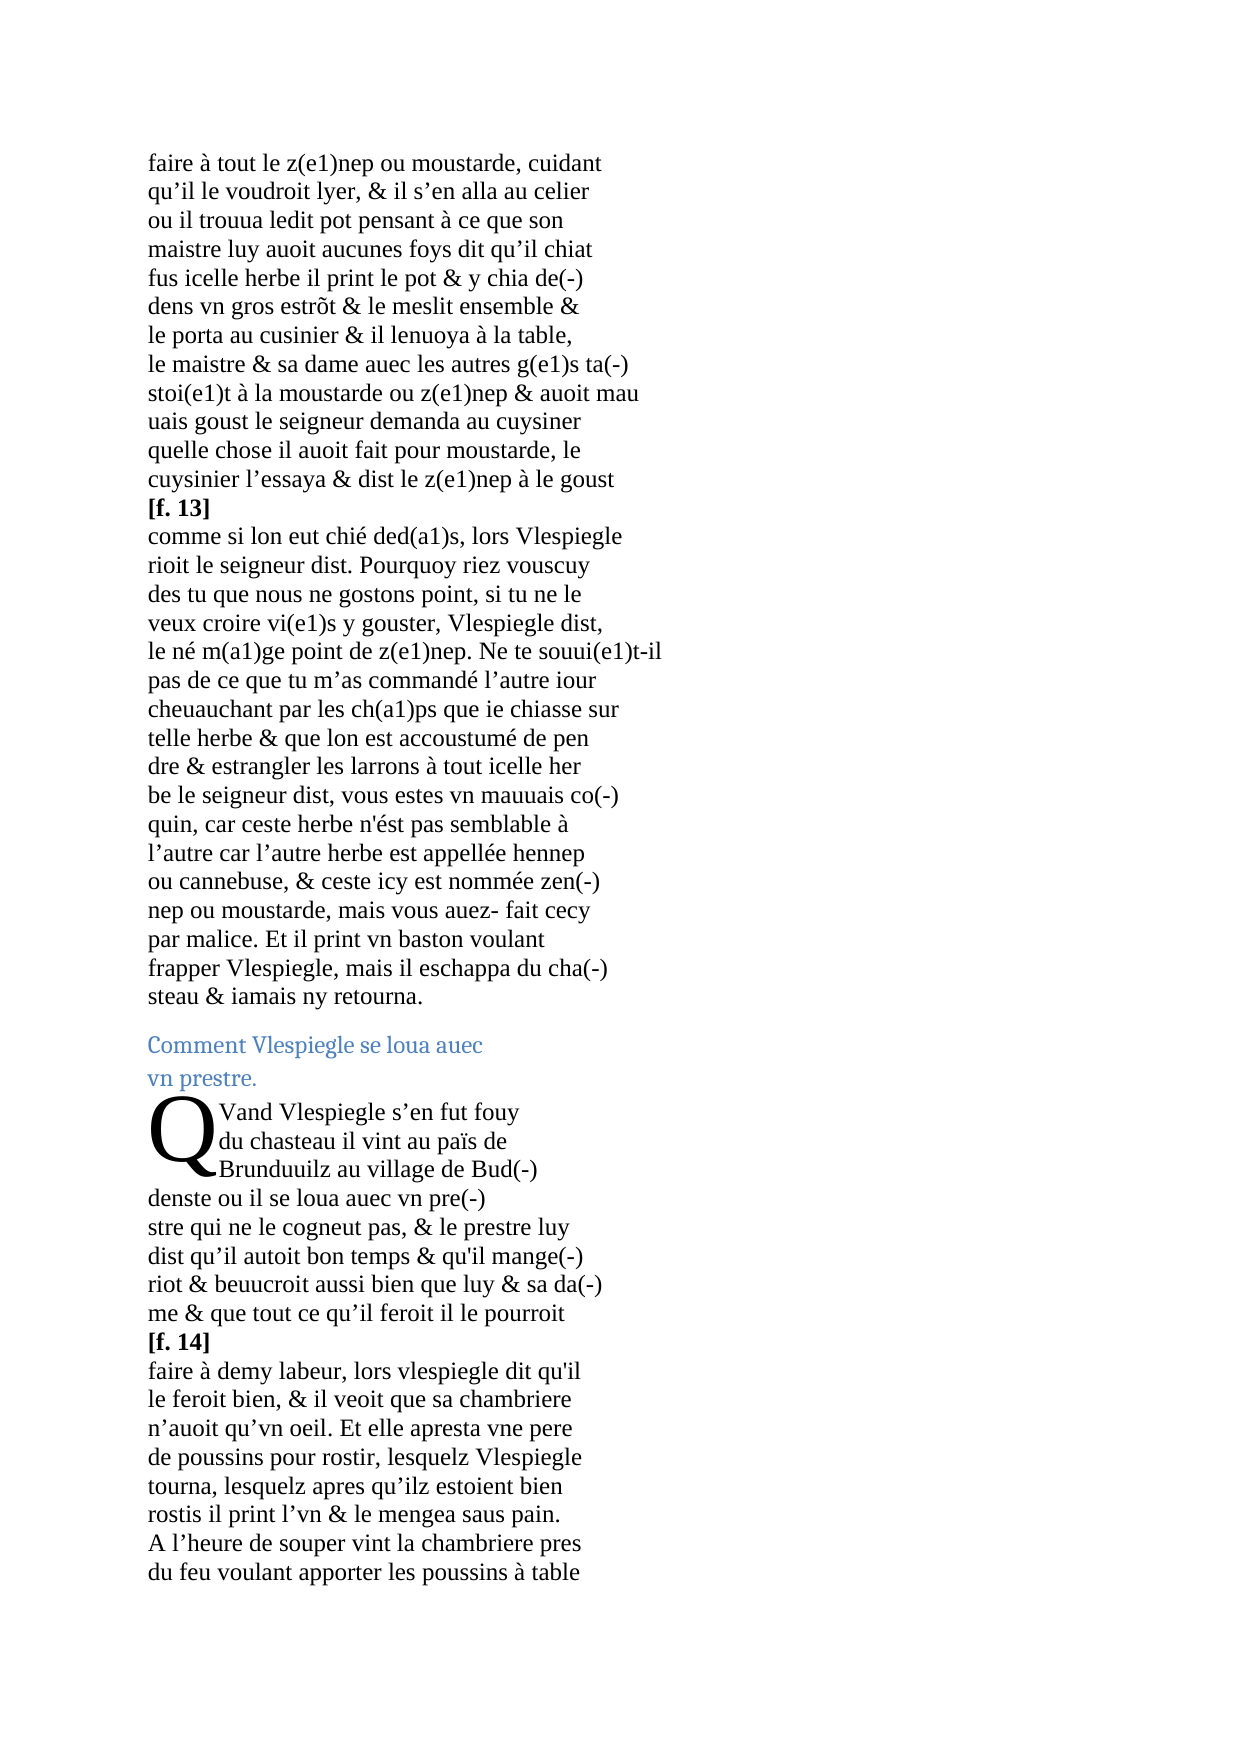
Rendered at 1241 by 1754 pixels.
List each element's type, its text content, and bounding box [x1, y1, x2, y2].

subtitle Comment Vlespiegle se loua auec vn prestre. [148, 1031, 1093, 1093]
text faire à demy labeur, lors vlespiegle dit qu'il le feroit bien, & il veoit que sa chambriere n’auoit qu’vn oeil. Et elle apresta vne pere de poussins pour rostir, lesquelz Vlespiegle tourna, lesquelz apres qu’ilz estoient bien rostis il print l’vn & le mengea saus pain. A l’heure de souper vint la chambriere pres du feu voulant apporter les poussins à table [148, 1356, 1093, 1586]
text QVand Vlespiegle s’en fut fouy du chasteau il vint au païs de Brunduuilz au village de Bud(-) denste ou il se loua auec vn pre(-) stre qui ne le cogneut pas, & le prestre luy dist qu’il autoit bon temps & qu'il mange(-) riot & beuucroit aussi bien que luy & sa da(-) me & que tout ce qu’il feroit il le pourroit [f. 14] [148, 1097, 1093, 1356]
text faire à tout le z(e1)nep ou moustarde, cuidant qu’il le voudroit lyer, & il s’en alla au celier ou il trouua ledit pot pensant à ce que son maistre luy auoit aucunes foys dit qu’il chiat fus icelle herbe il print le pot & y chia de(-) dens vn gros estrõt & le meslit ensemble & le porta au cusinier & il lenuoya à la table, le maistre & sa dame auec les autres g(e1)s ta(-) stoi(e1)t à la moustarde ou z(e1)nep & auoit mau uais goust le seigneur demanda au cuysiner quelle chose il auoit fait pour moustarde, le cuysinier l’essaya & dist le z(e1)nep à le goust [f. 13] [148, 148, 1093, 521]
text comme si lon eut chié ded(a1)s, lors Vlespiegle rioit le seigneur dist. Pourquoy riez vouscuy des tu que nous ne gostons point, si tu ne le veux croire vi(e1)s y gouster, Vlespiegle dist, le né m(a1)ge point de z(e1)nep. Ne te souui(e1)t-il pas de ce que tu m’as commandé l’autre iour cheuauchant par les ch(a1)ps que ie chiasse sur telle herbe & que lon est accoustumé de pen dre & estrangler les larrons à tout icelle her be le seigneur dist, vous estes vn mauuais co(-) quin, car ceste herbe n'ést pas semblable à l’autre car l’autre herbe est appellée hennep ou cannebuse, & ceste icy est nommée zen(-) nep ou moustarde, mais vous auez- fait cecy par malice. Et il print vn baston voulant frapper Vlespiegle, mais il eschappa du cha(-) steau & iamais ny retourna. [148, 521, 1093, 1010]
